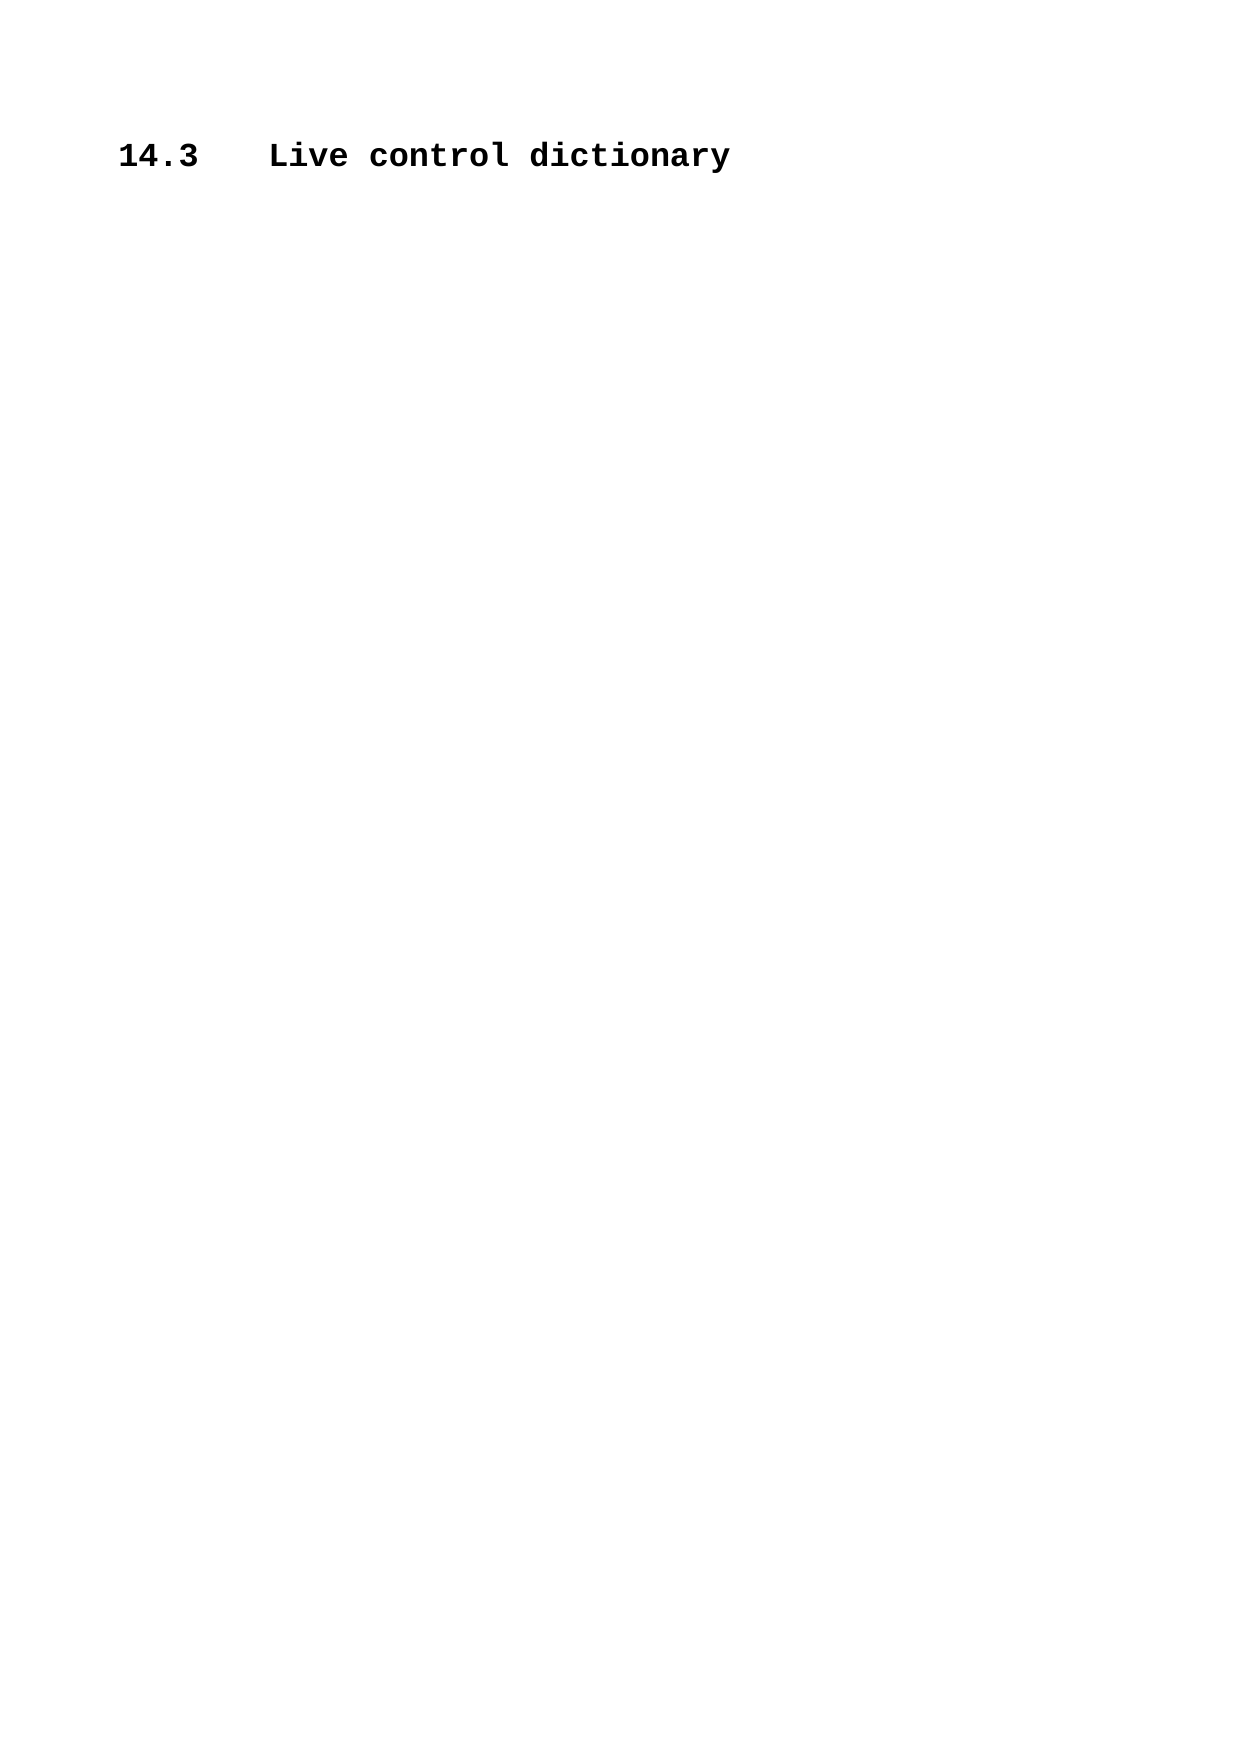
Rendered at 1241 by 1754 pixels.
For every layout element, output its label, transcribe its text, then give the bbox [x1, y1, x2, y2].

subtitle Live control dictionary [118, 139, 1122, 177]
